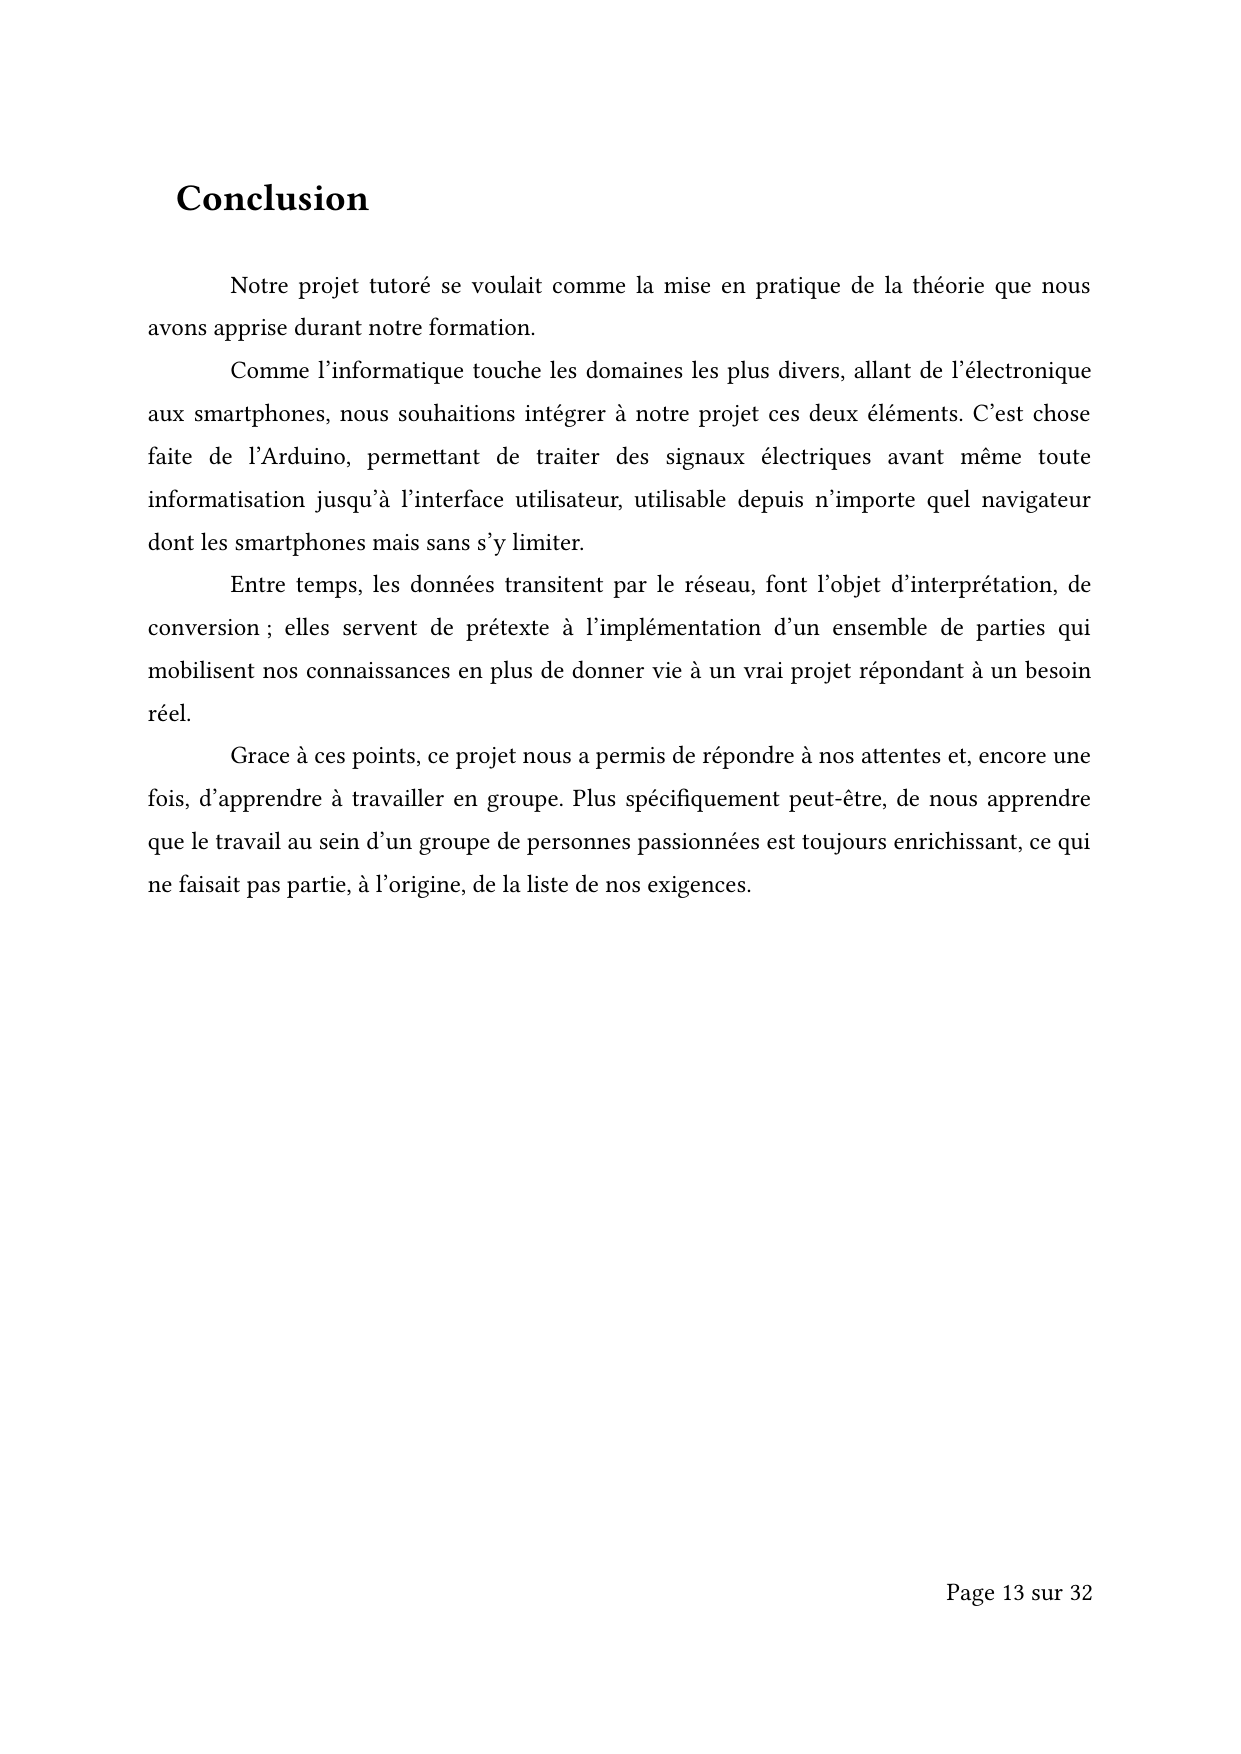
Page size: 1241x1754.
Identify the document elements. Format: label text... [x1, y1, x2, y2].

subtitle Conclusion [148, 177, 1093, 220]
text Entre temps, les données transitent par le réseau, font l’objet d’interprétation, de conversion ; elles servent de prétexte à l’implémentation d’un ensemble de parties qui mobilisent nos connaissances en plus de donner vie à un vrai projet répondant à un besoin réel. [148, 570, 1093, 727]
text Notre projet tutoré se voulait comme la mise en pratique de la théorie que nous avons apprise durant notre formation. [148, 271, 1093, 342]
text Grace à ces points, ce projet nous a permis de répondre à nos attentes et, encore une fois, d’apprendre à travailler en groupe. Plus spécifiquement peut-être, de nous apprendre que le travail au sein d’un groupe de personnes passionnées est toujours enrichissant, ce qui ne faisait pas partie, à l’origine, de la liste de nos exigences. [148, 742, 1093, 898]
text Comme l’informatique touche les domaines les plus divers, allant de l’électronique aux smartphones, nous souhaitions intégrer à notre projet ces deux éléments. C’est chose faite de l’Arduino, permettant de traiter des signaux électriques avant même toute informatisation jusqu’à l’interface utilisateur, utilisable depuis n’importe quel navigateur dont les smartphones mais sans s’y limiter. [148, 356, 1093, 556]
